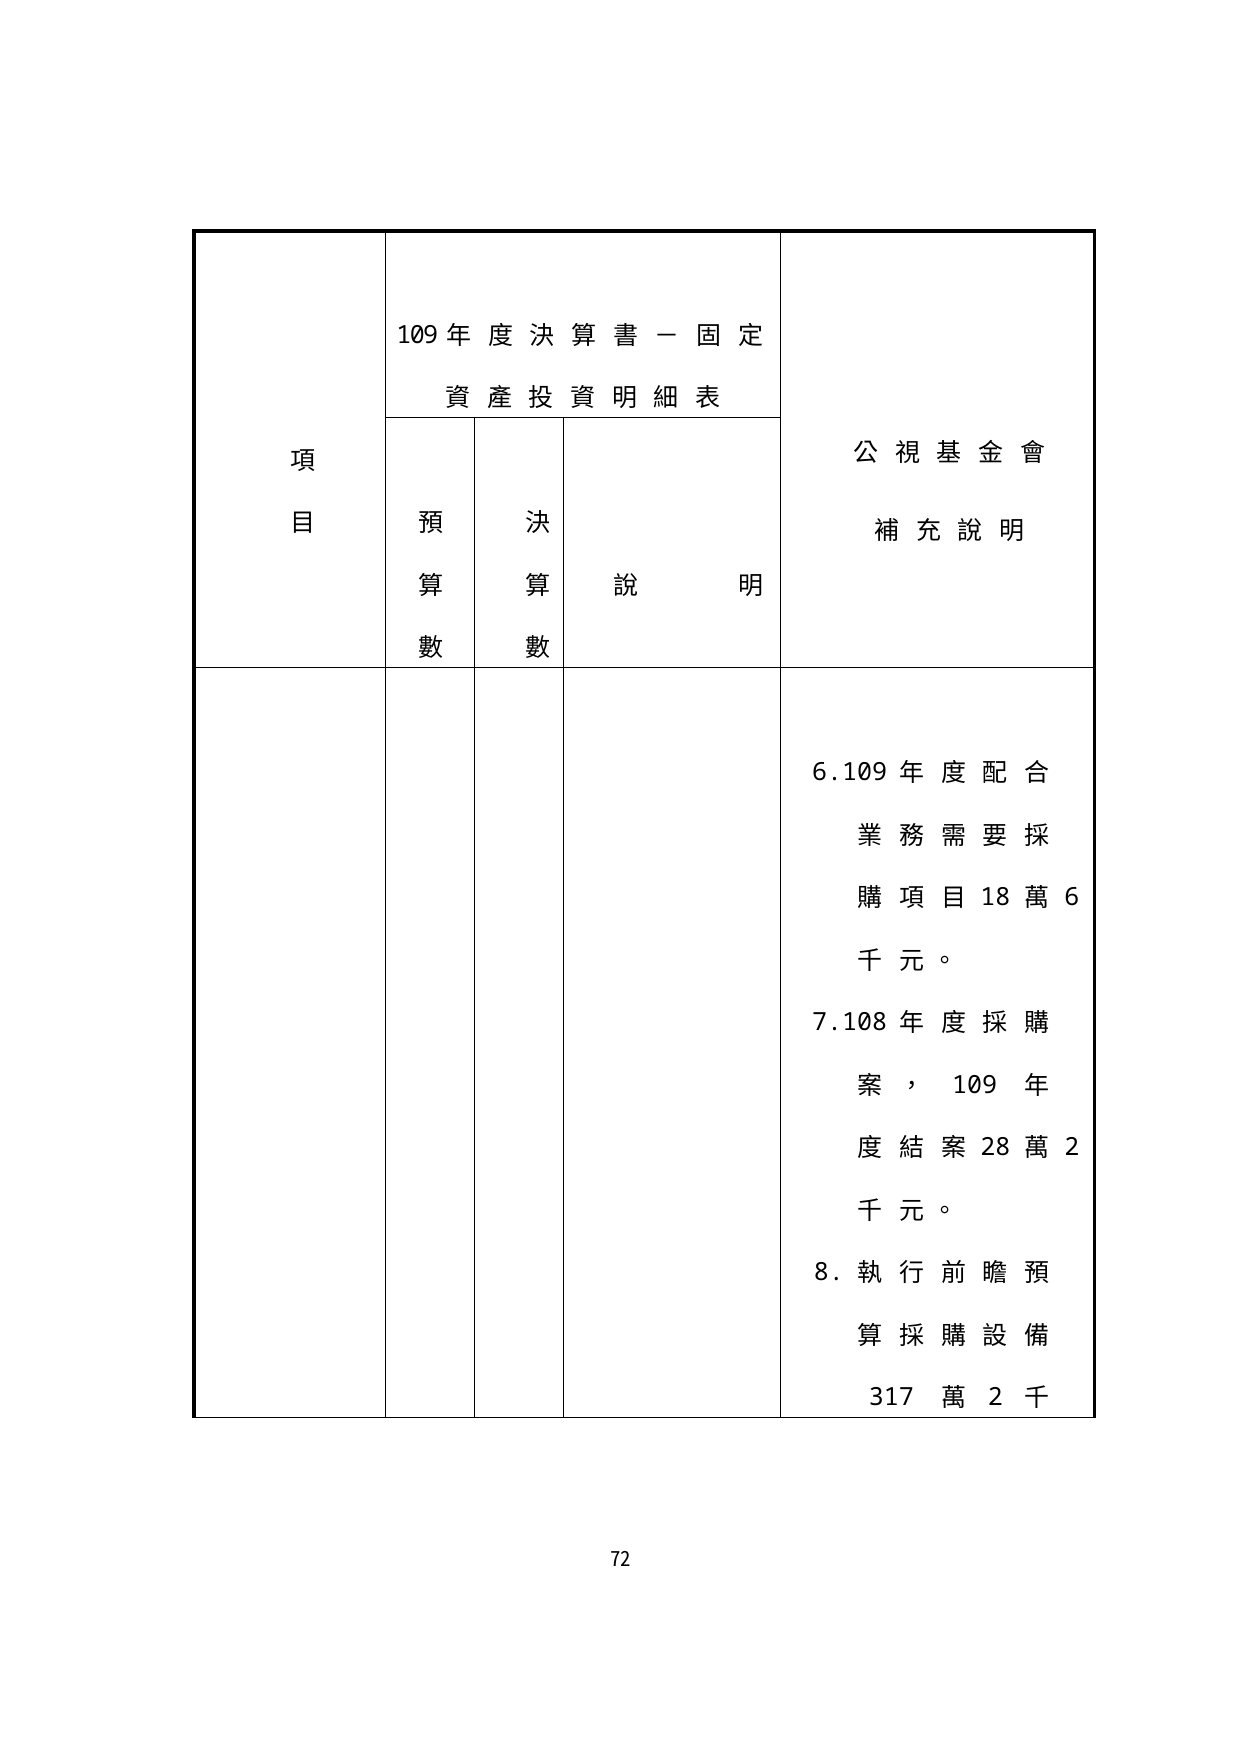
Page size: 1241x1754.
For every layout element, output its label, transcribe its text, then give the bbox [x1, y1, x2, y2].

table_cell 說 明 [564, 418, 780, 667]
table_cell [475, 668, 563, 1417]
table_cell [196, 668, 385, 1417]
table_cell 6.109年度配合業務需要採購項目18萬6千元。 7.108年度採購案，109年度結案28萬2千元。 8.執行前瞻預算採購設備317萬2千 [781, 668, 1093, 1417]
table_header 項 目 [196, 233, 385, 667]
table_header 109年度決算書－固定資產投資明細表 [386, 233, 780, 417]
table_header 公視基金會 補充說明 [781, 233, 1093, 667]
table_cell 決算數 [475, 418, 563, 667]
table_cell [564, 668, 780, 1417]
table_cell [386, 668, 474, 1417]
table_cell 預算數 [386, 418, 474, 667]
